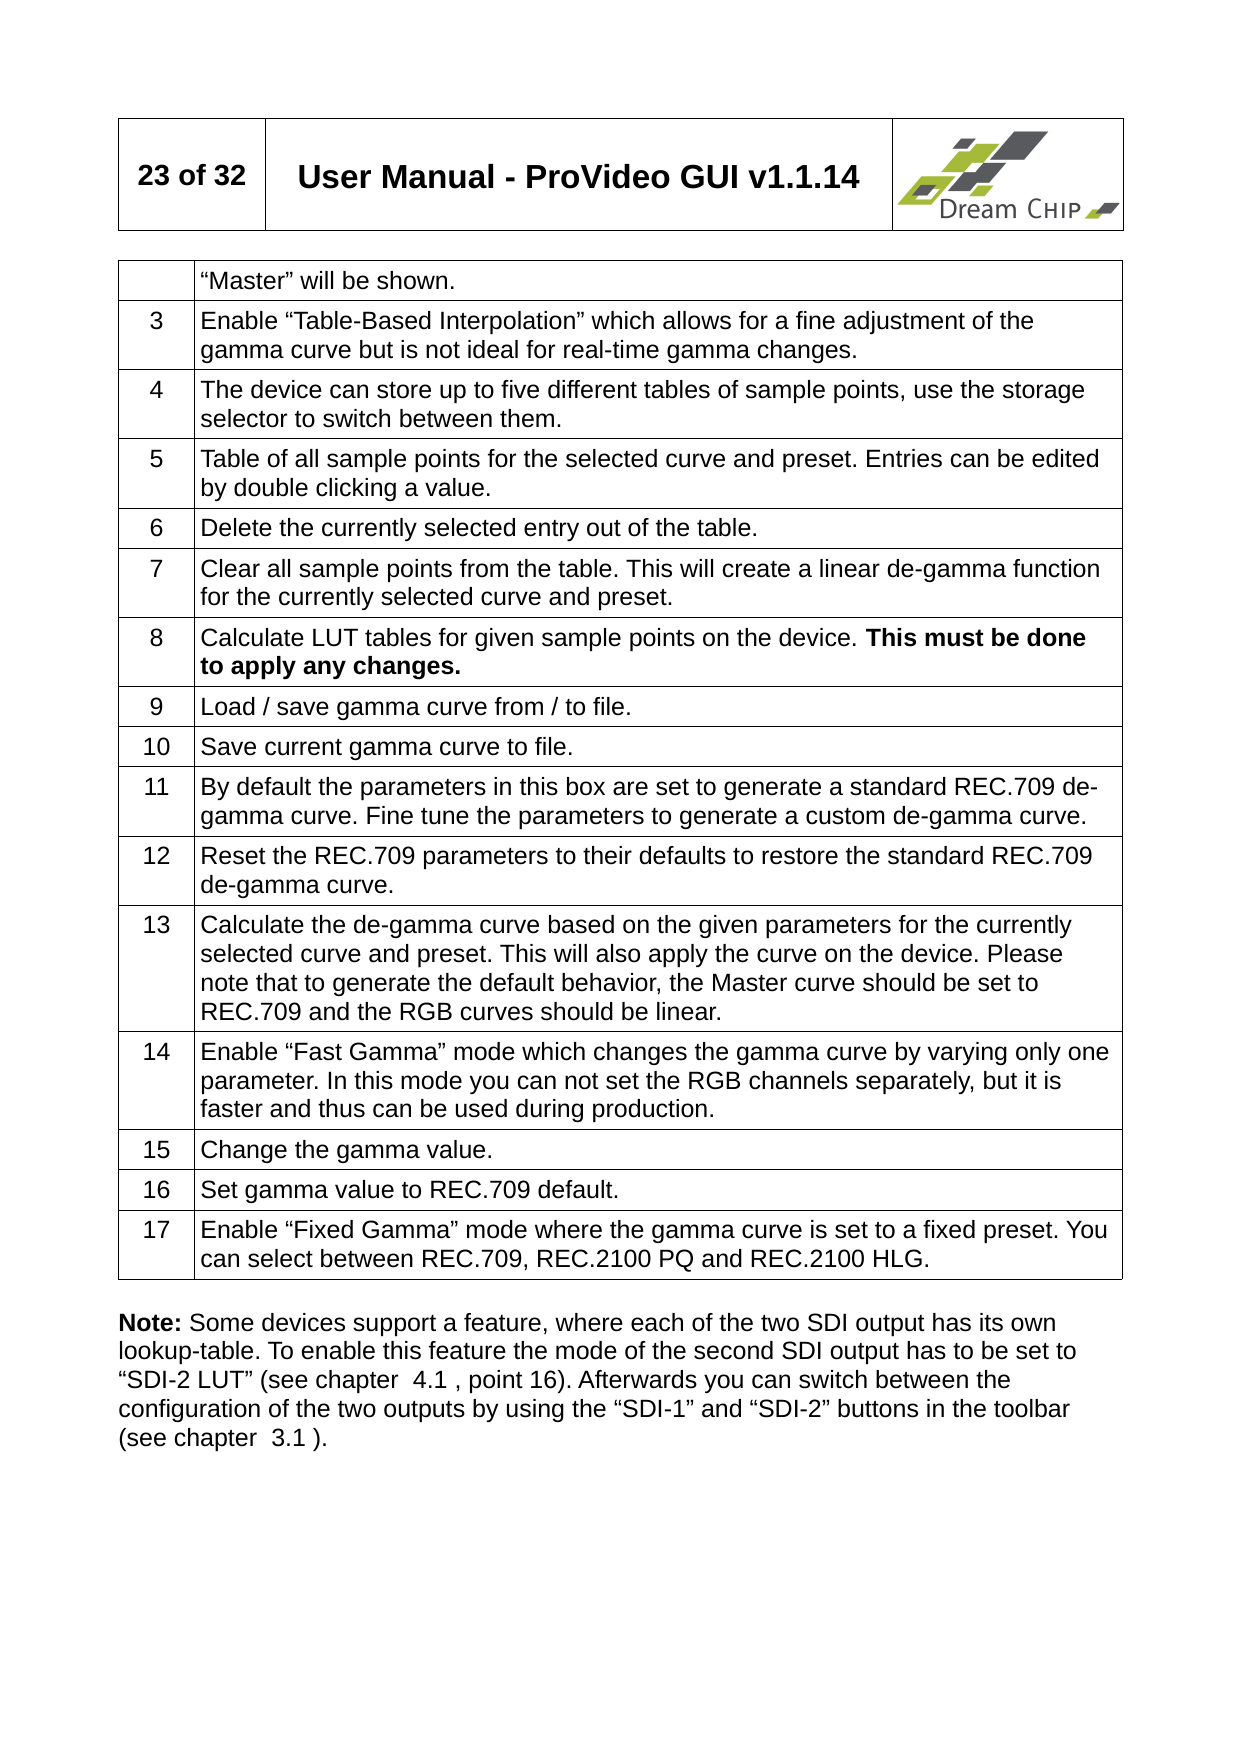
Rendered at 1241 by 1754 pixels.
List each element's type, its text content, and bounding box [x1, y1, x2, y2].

table_cell 10 [119, 727, 194, 766]
table_cell 14 [119, 1032, 194, 1129]
table_cell Change the gamma value. [195, 1130, 1122, 1169]
table_cell 7 [119, 549, 194, 617]
table_cell Calculate the de-gamma curve based on the given parameters for the currently selected curve and preset. This will also apply the curve on the device. Please note that to generate the default behavior, the Master curve should be set to REC.709 and the RGB curves should be linear. [195, 906, 1122, 1031]
table_cell 15 [119, 1130, 194, 1169]
table_cell 3 [119, 301, 194, 369]
table_cell Calculate LUT tables for given sample points on the device. This must be done to apply any changes. [195, 618, 1122, 686]
table_cell By default the parameters in this box are set to generate a standard REC.709 de-gamma curve. Fine tune the parameters to generate a custom de-gamma curve. [195, 767, 1122, 836]
table_cell Delete the currently selected entry out of the table. [195, 509, 1122, 548]
table_cell Load / save gamma curve from / to file. [195, 687, 1122, 726]
table_cell 8 [119, 618, 194, 686]
table_cell [119, 261, 194, 300]
table_cell 4 [119, 370, 194, 438]
table_cell Clear all sample points from the table. This will create a linear de-gamma function for the currently selected curve and preset. [195, 549, 1122, 617]
table_cell 11 [119, 767, 194, 836]
picture [897, 130, 1120, 220]
table_cell Table of all sample points for the selected curve and preset. Entries can be edited by double clicking a value. [195, 439, 1122, 507]
table_cell Reset the REC.709 parameters to their defaults to restore the standard REC.709 de-gamma curve. [195, 837, 1122, 904]
table_cell Save current gamma curve to file. [195, 727, 1122, 766]
table_cell Enable “Fixed Gamma” mode where the gamma curve is set to a fixed preset. You can select between REC.709, REC.2100 PQ and REC.2100 HLG. [195, 1211, 1122, 1279]
table_cell Set gamma value to REC.709 default. [195, 1170, 1122, 1209]
table_cell 9 [119, 687, 194, 726]
table_cell 5 [119, 439, 194, 507]
table_cell 13 [119, 906, 194, 1031]
table_cell “Master” will be shown. [195, 261, 1122, 300]
table_cell The device can store up to five different tables of sample points, use the storage selector to switch between them. [195, 370, 1122, 438]
table_cell 16 [119, 1170, 194, 1209]
table_cell Enable “Table-Based Interpolation” which allows for a fine adjustment of the gamma curve but is not ideal for real-time gamma changes. [195, 301, 1122, 369]
table_cell Enable “Fast Gamma” mode which changes the gamma curve by varying only one parameter. In this mode you can not set the RGB channels separately, but it is faster and thus can be used during production. [195, 1032, 1122, 1129]
table_cell 6 [119, 509, 194, 548]
text Note: Some devices support a feature, where each of the two SDI output has its own lookup-table. To enable this feature the mode of the second SDI output has to be set to “SDI-2 LUT” (see chapter 4.1, point 16). Afterwards you can switch between the configuration of the two outputs by using the “SDI-1” and “SDI-2” buttons in the toolbar (see chapter 3.1). [118, 1307, 1122, 1451]
table_cell 12 [119, 837, 194, 904]
table_cell 17 [119, 1211, 194, 1279]
